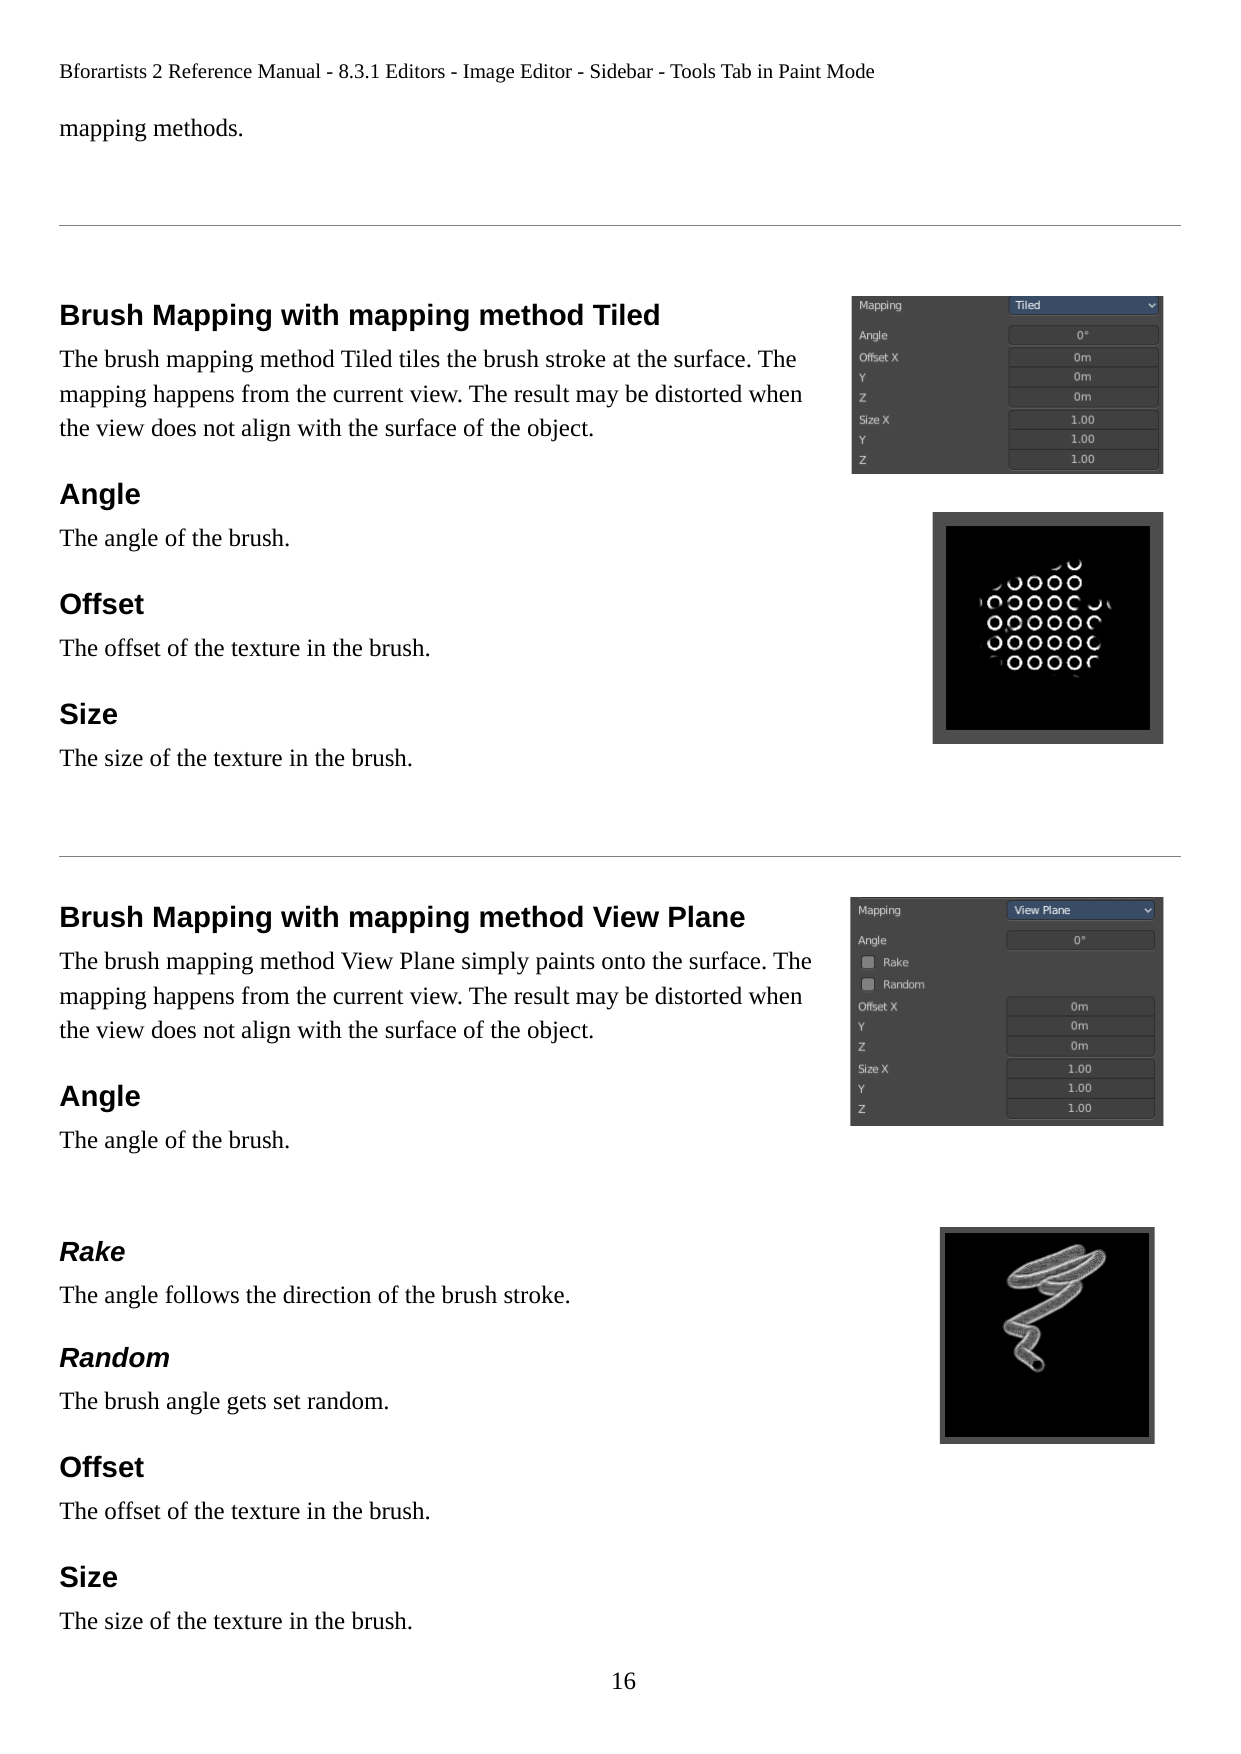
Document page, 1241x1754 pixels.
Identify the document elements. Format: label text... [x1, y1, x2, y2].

subtitle Angle [59, 477, 1181, 511]
picture [932, 512, 1164, 744]
subtitle Offset [59, 1450, 1181, 1483]
subtitle [1155, 1342, 1181, 1373]
picture [850, 897, 1164, 1126]
text The brush mapping method Tiled tiles the brush stroke at the surface. The mapping happens from the current view. The result may be distorted when the view does not align with the surface of the object. [59, 344, 851, 442]
text [1155, 1386, 1181, 1415]
text The offset of the texture in the brush. [59, 633, 932, 662]
text [1164, 523, 1181, 552]
text The angle follows the direction of the brush stroke. [59, 1280, 939, 1309]
subtitle Size [59, 1559, 1181, 1593]
subtitle [1164, 1079, 1181, 1113]
text The angle of the brush. [59, 1125, 1181, 1154]
subtitle [1164, 587, 1181, 621]
subtitle [1155, 1236, 1181, 1268]
picture [939, 1227, 1155, 1444]
subtitle Rake [59, 1236, 939, 1268]
text The brush angle gets set random. [59, 1386, 939, 1415]
text The size of the texture in the brush. [59, 743, 1181, 772]
text mapping methods. [59, 113, 1181, 141]
subtitle Size [59, 697, 932, 731]
text The offset of the texture in the brush. [59, 1496, 1181, 1525]
subtitle Offset [59, 587, 932, 621]
subtitle Random [59, 1342, 939, 1373]
text The size of the texture in the brush. [59, 1606, 1181, 1634]
subtitle Angle [59, 1079, 850, 1113]
subtitle Brush Mapping with mapping method View Plane [59, 900, 850, 934]
subtitle Brush Mapping with mapping method Tiled [59, 298, 851, 332]
subtitle [1164, 697, 1181, 731]
text The angle of the brush. [59, 523, 932, 552]
text The brush mapping method View Plane simply paints onto the surface. The mapping happens from the current view. The result may be distorted when the view does not align with the surface of the object. [59, 946, 850, 1044]
picture [851, 296, 1164, 474]
